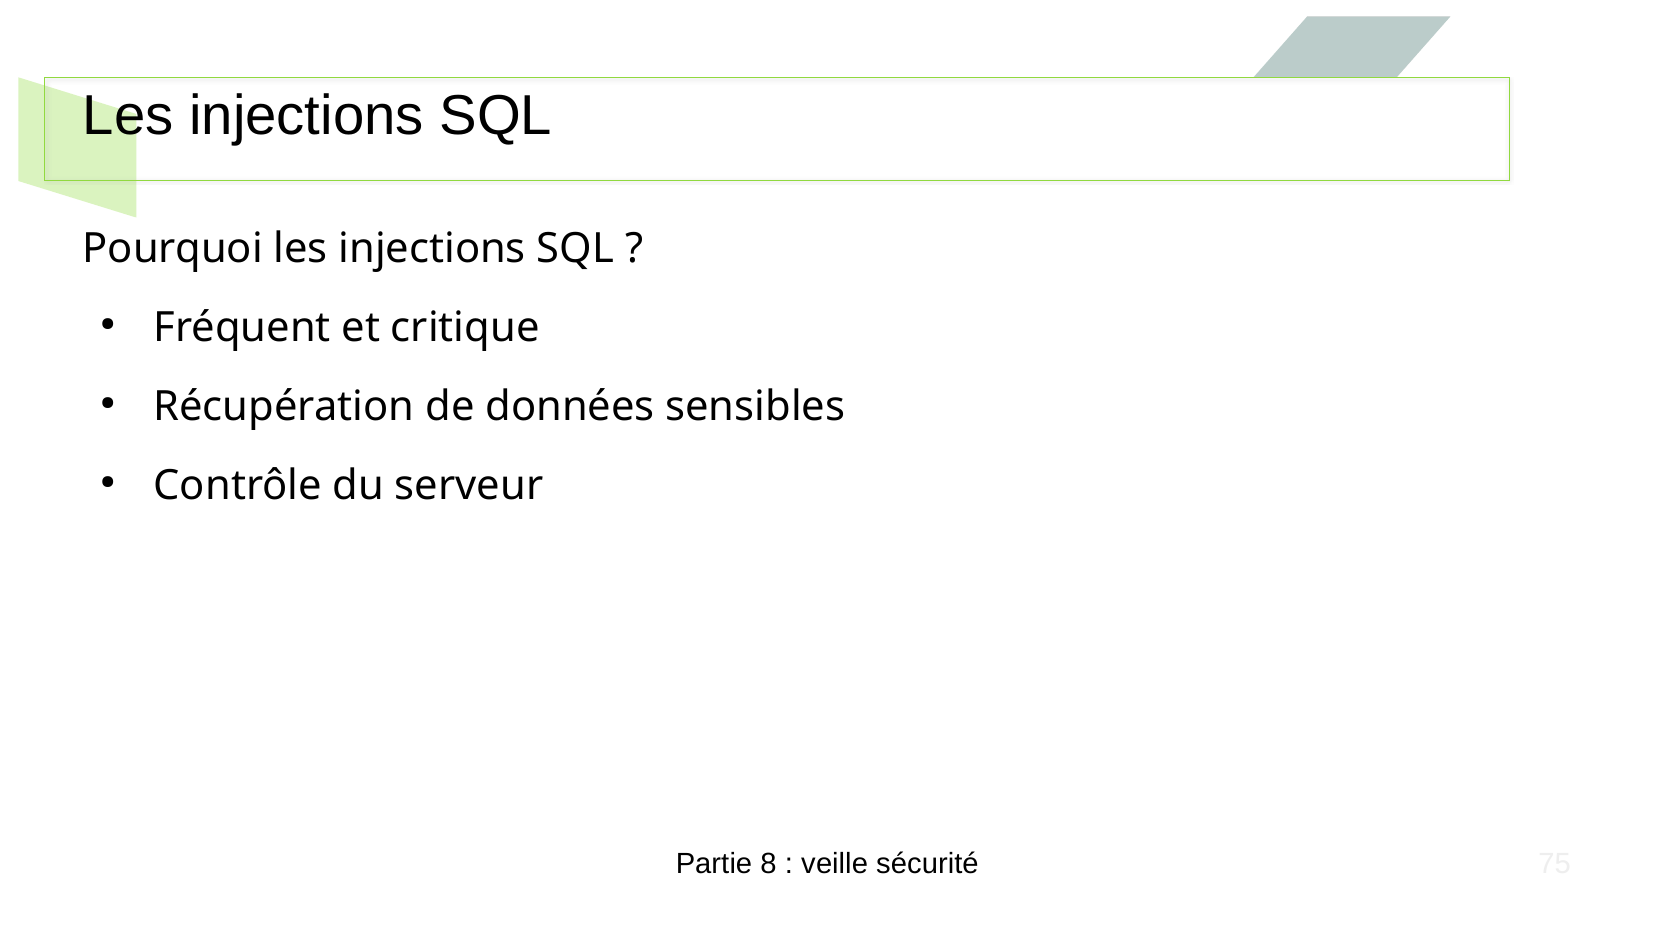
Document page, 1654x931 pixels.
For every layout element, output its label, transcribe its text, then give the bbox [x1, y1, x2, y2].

title Les injections SQL [82, 37, 1571, 193]
list Pourquoi les injections SQL ? Fréquent et critique Récupération de données sensibles Contrôle du serveur [82, 217, 1571, 758]
